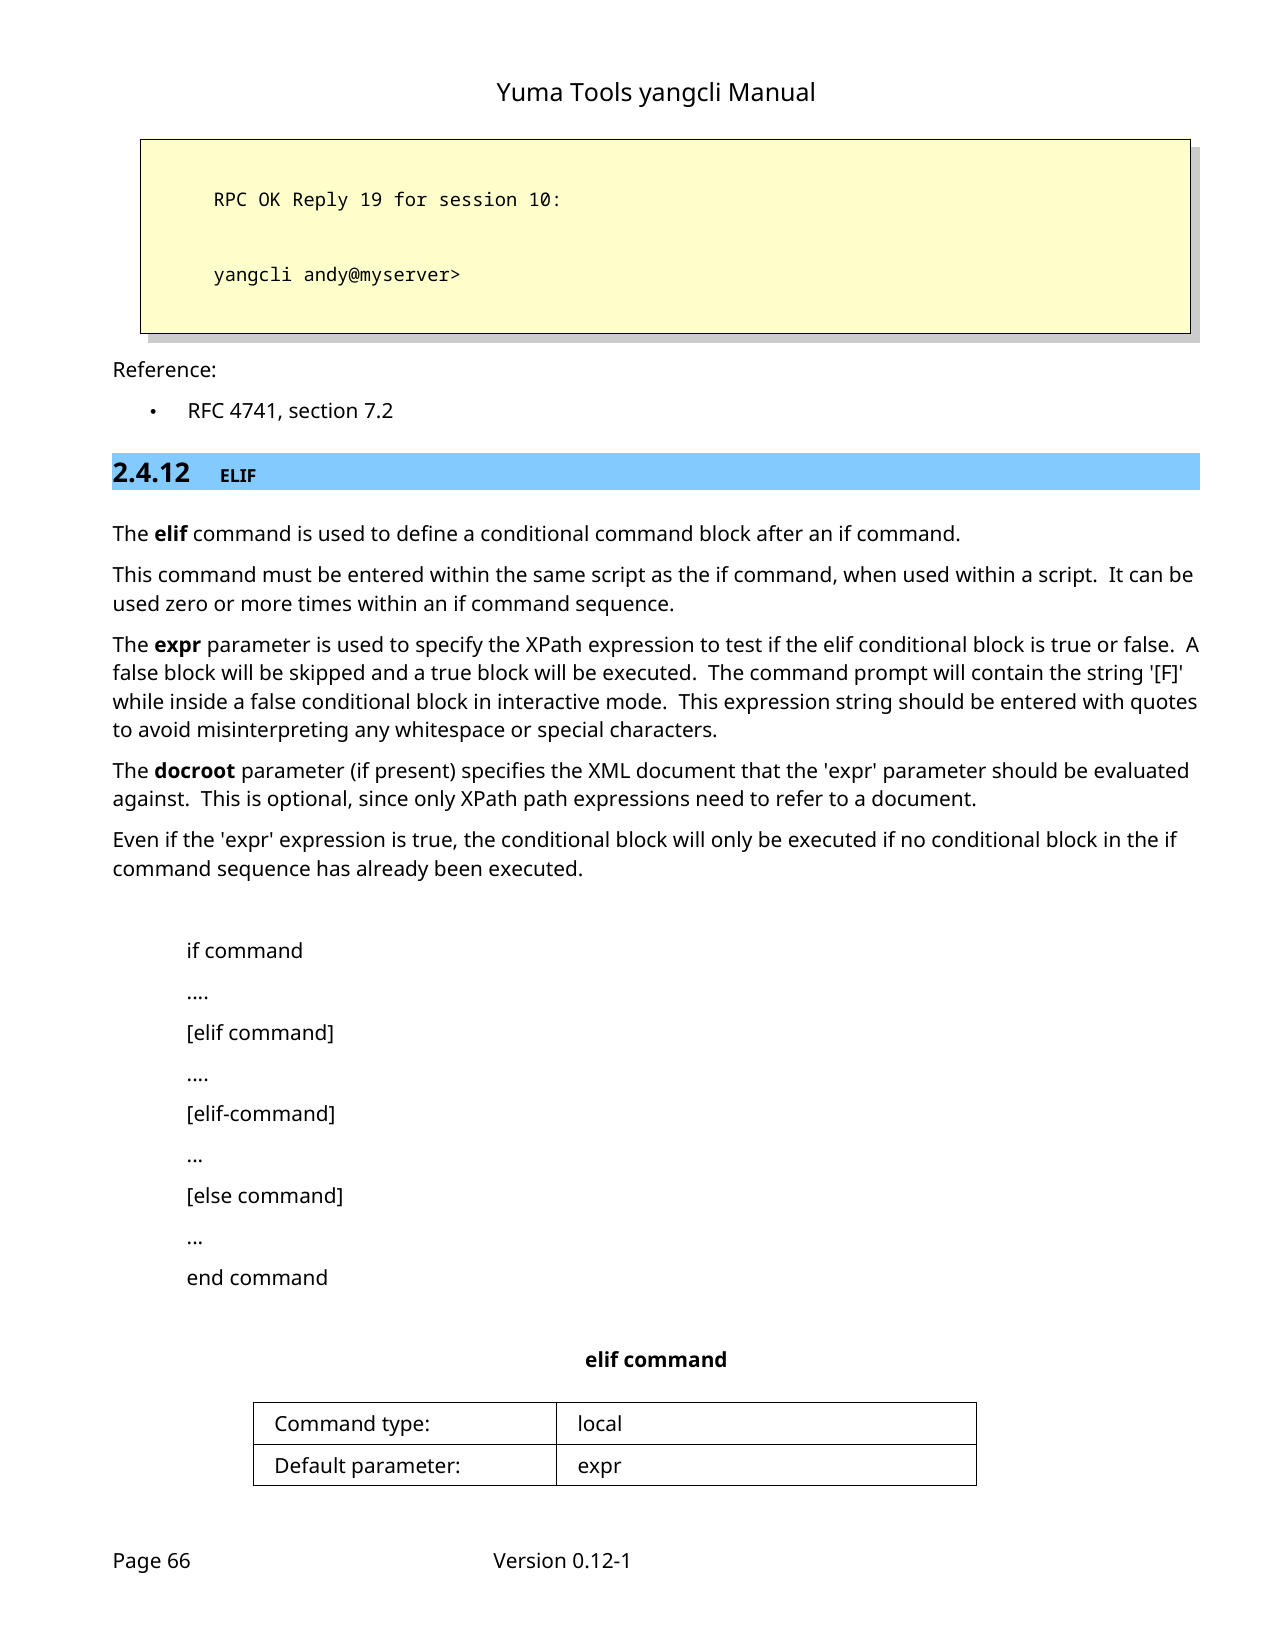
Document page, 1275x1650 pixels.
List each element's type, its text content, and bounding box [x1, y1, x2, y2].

table_cell Default parameter: [254, 1445, 556, 1485]
text This command must be entered within the same script as the if command, when used within a script. It can be used zero or more times within an if command sequence. [112, 561, 1200, 617]
text ... [112, 1222, 1200, 1251]
text Even if the 'expr' expression is true, the conditional block will only be executed if no conditional block in the if command sequence has already been executed. [112, 826, 1200, 882]
text if command [112, 936, 1200, 964]
table_header local [557, 1403, 976, 1444]
list RFC 4741, section 7.2 [150, 396, 1200, 424]
text Reference: [112, 355, 1200, 383]
subtitle elif command [127, 1345, 1185, 1374]
text [elif command] [112, 1018, 1200, 1046]
text .... [112, 1059, 1200, 1087]
text The docroot parameter (if present) specifies the XML document that the 'expr' parameter should be evaluated against. This is optional, since only XPath path expressions need to refer to a document. [112, 756, 1200, 813]
subtitle elif [112, 453, 1200, 490]
text RPC OK Reply 19 for session 10: [141, 176, 1190, 212]
text The elif command is used to define a conditional command block after an if command. [112, 519, 1200, 548]
text The expr parameter is used to specify the XPath expression to test if the elif conditional block is true or false. A false block will be skipped and a true block will be executed. The command prompt will contain the string '[F]' while inside a false conditional block in interactive mode. This expression string should be entered with quotes to avoid misinterpreting any whitespace or special characters. [112, 630, 1200, 744]
table_header Command type: [254, 1403, 556, 1444]
text yangcli andy@myserver> [141, 251, 1190, 287]
text [else command] [112, 1181, 1200, 1210]
text end command [112, 1263, 1200, 1292]
text .... [112, 977, 1200, 1005]
text [elif-command] [112, 1099, 1200, 1128]
text ... [112, 1141, 1200, 1169]
table_cell expr [557, 1445, 976, 1485]
